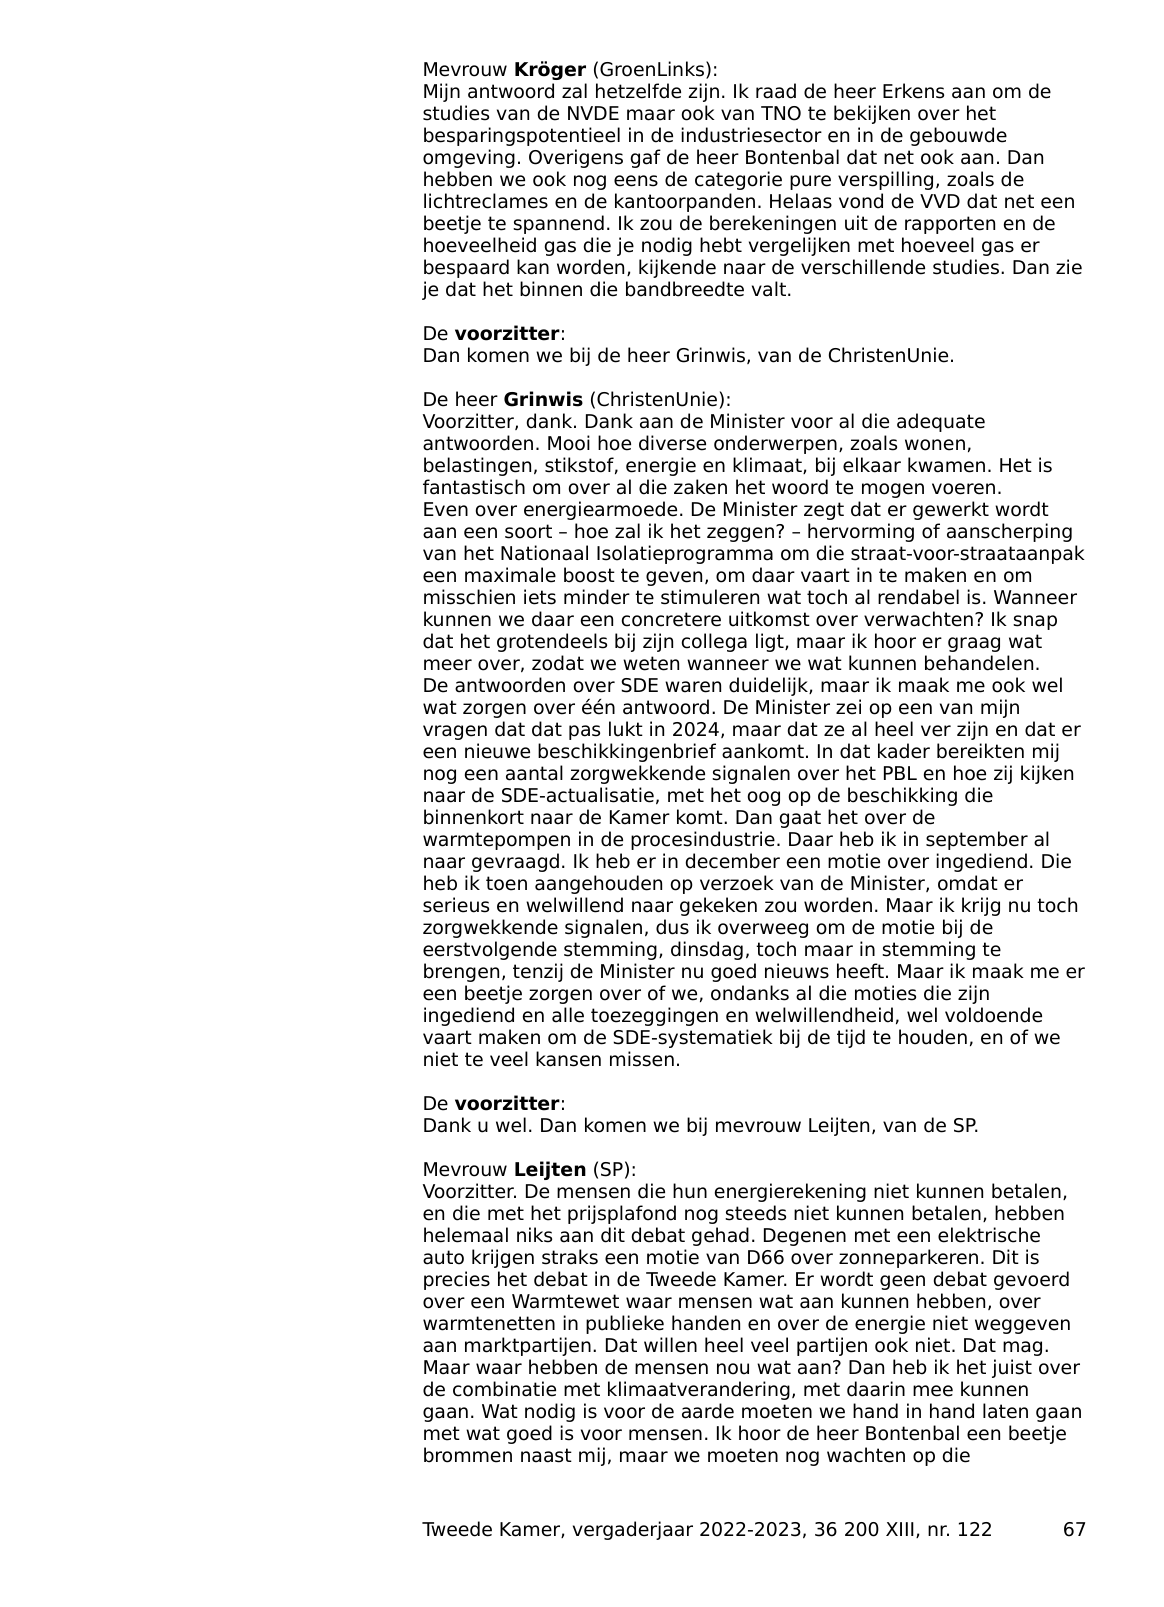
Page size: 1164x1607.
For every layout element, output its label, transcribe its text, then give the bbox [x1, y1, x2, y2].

text Mevrouw Kröger (GroenLinks): [422, 59, 1087, 81]
text Mevrouw Leijten (SP): [422, 1159, 1087, 1181]
text Mijn antwoord zal hetzelfde zijn. Ik raad de heer Erkens aan om de studies van de NVDE maar ook van TNO te bekijken over het besparingspotentieel in de industriesector en in de gebouwde omgeving. Overigens gaf de heer Bontenbal dat net ook aan. Dan hebben we ook nog eens de categorie pure verspilling, zoals de lichtreclames en de kantoorpanden. Helaas vond de VVD dat net een beetje te spannend. Ik zou de berekeningen uit de rapporten en de hoeveelheid gas die je nodig hebt vergelijken met hoeveel gas er bespaard kan worden, kijkende naar de verschillende studies. Dan zie je dat het binnen die bandbreedte valt. [422, 81, 1087, 301]
text De voorzitter: [422, 323, 1087, 345]
text De antwoorden over SDE waren duidelijk, maar ik maak me ook wel wat zorgen over één antwoord. De Minister zei op een van mijn vragen dat dat pas lukt in 2024, maar dat ze al heel ver zijn en dat er een nieuwe beschikkingenbrief aankomt. In dat kader bereikten mij nog een aantal zorgwekkende signalen over het PBL en hoe zij kijken naar de SDE-actualisatie, met het oog op de beschikking die binnenkort naar de Kamer komt. Dan gaat het over de warmtepompen in de procesindustrie. Daar heb ik in september al naar gevraagd. Ik heb er in december een motie over ingediend. Die heb ik toen aangehouden op verzoek van de Minister, omdat er serieus en welwillend naar gekeken zou worden. Maar ik krijg nu toch zorgwekkende signalen, dus ik overweeg om de motie bij de eerstvolgende stemming, dinsdag, toch maar in stemming te brengen, tenzij de Minister nu goed nieuws heeft. Maar ik maak me er een beetje zorgen over of we, ondanks al die moties die zijn ingediend en alle toezeggingen en welwillendheid, wel voldoende vaart maken om de SDE-systematiek bij de tijd te houden, en of we niet te veel kansen missen. [422, 675, 1087, 1071]
text Voorzitter, dank. Dank aan de Minister voor al die adequate antwoorden. Mooi hoe diverse onderwerpen, zoals wonen, belastingen, stikstof, energie en klimaat, bij elkaar kwamen. Het is fantastisch om over al die zaken het woord te mogen voeren. [422, 411, 1087, 499]
text De heer Grinwis (ChristenUnie): [422, 389, 1087, 411]
text Dan komen we bij de heer Grinwis, van de ChristenUnie. [422, 345, 1087, 367]
text Voorzitter. De mensen die hun energierekening niet kunnen betalen, en die met het prijsplafond nog steeds niet kunnen betalen, hebben helemaal niks aan dit debat gehad. Degenen met een elektrische auto krijgen straks een motie van D66 over zonneparkeren. Dit is precies het debat in de Tweede Kamer. Er wordt geen debat gevoerd over een Warmtewet waar mensen wat aan kunnen hebben, over warmtenetten in publieke handen en over de energie niet weggeven aan marktpartijen. Dat willen heel veel partijen ook niet. Dat mag. Maar waar hebben de mensen nou wat aan? Dan heb ik het juist over de combinatie met klimaatverandering, met daarin mee kunnen gaan. Wat nodig is voor de aarde moeten we hand in hand laten gaan met wat goed is voor mensen. Ik hoor de heer Bontenbal een beetje brommen naast mij, maar we moeten nog wachten op die [422, 1181, 1087, 1467]
text Even over energiearmoede. De Minister zegt dat er gewerkt wordt aan een soort – hoe zal ik het zeggen? – hervorming of aanscherping van het Nationaal Isolatieprogramma om die straat-voor-straataanpak een maximale boost te geven, om daar vaart in te maken en om misschien iets minder te stimuleren wat toch al rendabel is. Wanneer kunnen we daar een concretere uitkomst over verwachten? Ik snap dat het grotendeels bij zijn collega ligt, maar ik hoor er graag wat meer over, zodat we weten wanneer we wat kunnen behandelen. [422, 499, 1087, 675]
text De voorzitter: [422, 1093, 1087, 1115]
text Dank u wel. Dan komen we bij mevrouw Leijten, van de SP. [422, 1115, 1087, 1137]
